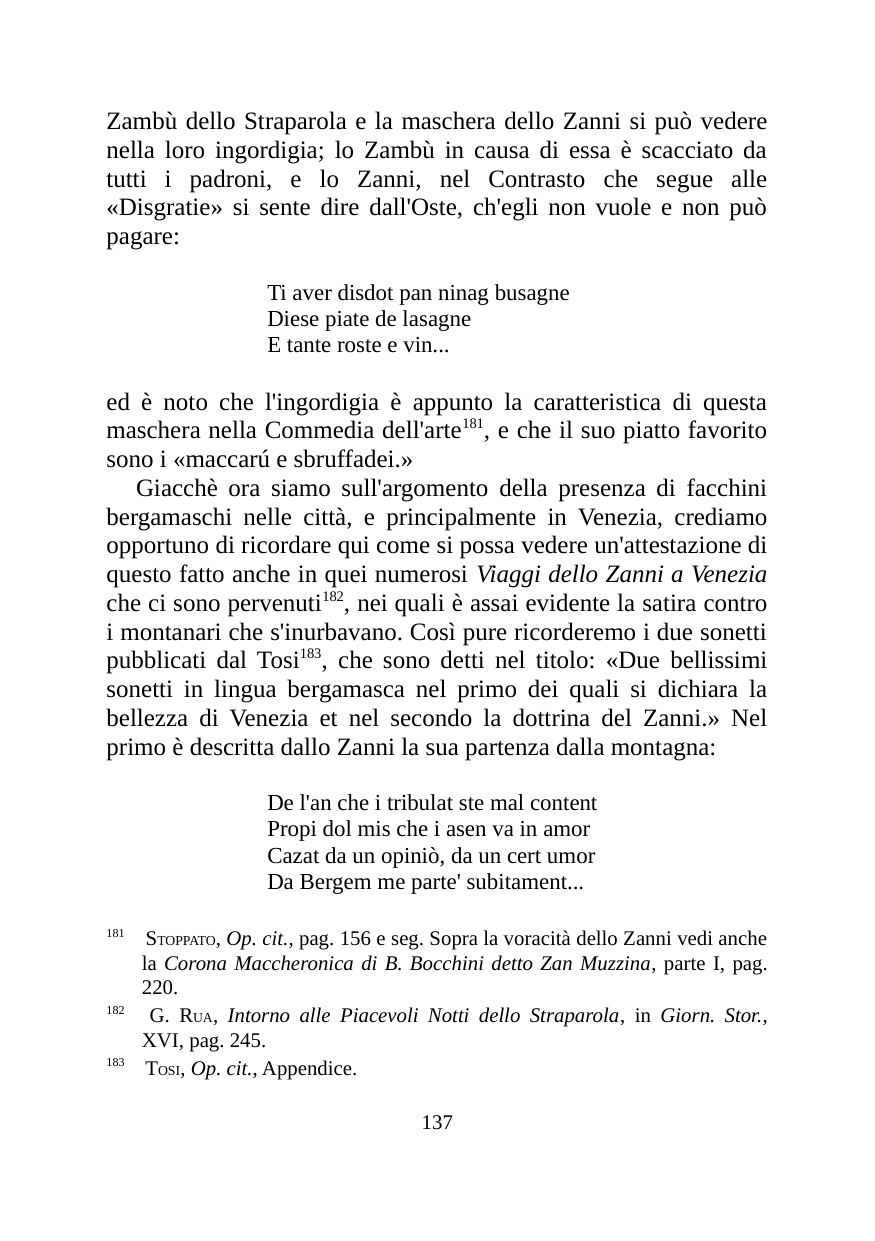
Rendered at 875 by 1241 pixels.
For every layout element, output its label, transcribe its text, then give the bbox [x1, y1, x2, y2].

text Cazat da un opiniò, da un cert umor [237, 842, 768, 868]
text Zambù dello Straparola e la maschera dello Zanni si può vedere nella loro ingordigia; lo Zambù in causa di essa è scacciato da tutti i padroni, e lo Zanni, nel Contrasto che segue alle «Disgratie» si sente dire dall'Oste, ch'egli non vuole e non può pagare: [106, 106, 768, 250]
text Giacchè ora siamo sull'argomento della presenza di facchini bergamaschi nelle città, e principalmente in Venezia, crediamo opportuno di ricordare qui come si possa vedere un'attestazione di questo fatto anche in quei numerosi Viaggi dello Zanni a Venezia che ci sono pervenuti, nei quali è assai evidente la satira contro i montanari che s'inurbavano. Così pure ricorderemo i due sonetti pubblicati dal Tosi, che sono detti nel titolo: «Due bellissimi sonetti in lingua bergamasca nel primo dei quali si dichiara la bellezza di Venezia et nel secondo la dottrina del Zanni.» Nel primo è descritta dallo Zanni la sua partenza dalla montagna: [106, 473, 768, 760]
text Propi dol mis che i asen va in amor [237, 815, 768, 842]
text Tosi, Op. cit., Appendice. [106, 1052, 768, 1080]
text Stoppato, Op. cit., pag. 156 e seg. Sopra la voracità dello Zanni vedi anche la Corona Maccheronica di B. Bocchini detto Zan Muzzina, parte I, pag. 220. [106, 922, 768, 999]
text Diese piate de lasagne [237, 305, 768, 331]
text E tante roste e vin... [237, 331, 768, 358]
text ed è noto che l'ingordigia è appunto la caratteristica di questa maschera nella Commedia dell'arte, e che il suo piatto favorito sono i «maccarú e sbruffadei.» [106, 387, 768, 473]
text De l'an che i tribulat ste mal content [237, 789, 768, 815]
text Ti aver disdot pan ninag busagne [237, 279, 768, 305]
text Da Bergem me parte' subitament... [237, 868, 768, 894]
text G. Rua, Intorno alle Piacevoli Notti dello Straparola, in Giorn. Stor., XVI, pag. 245. [106, 999, 768, 1052]
